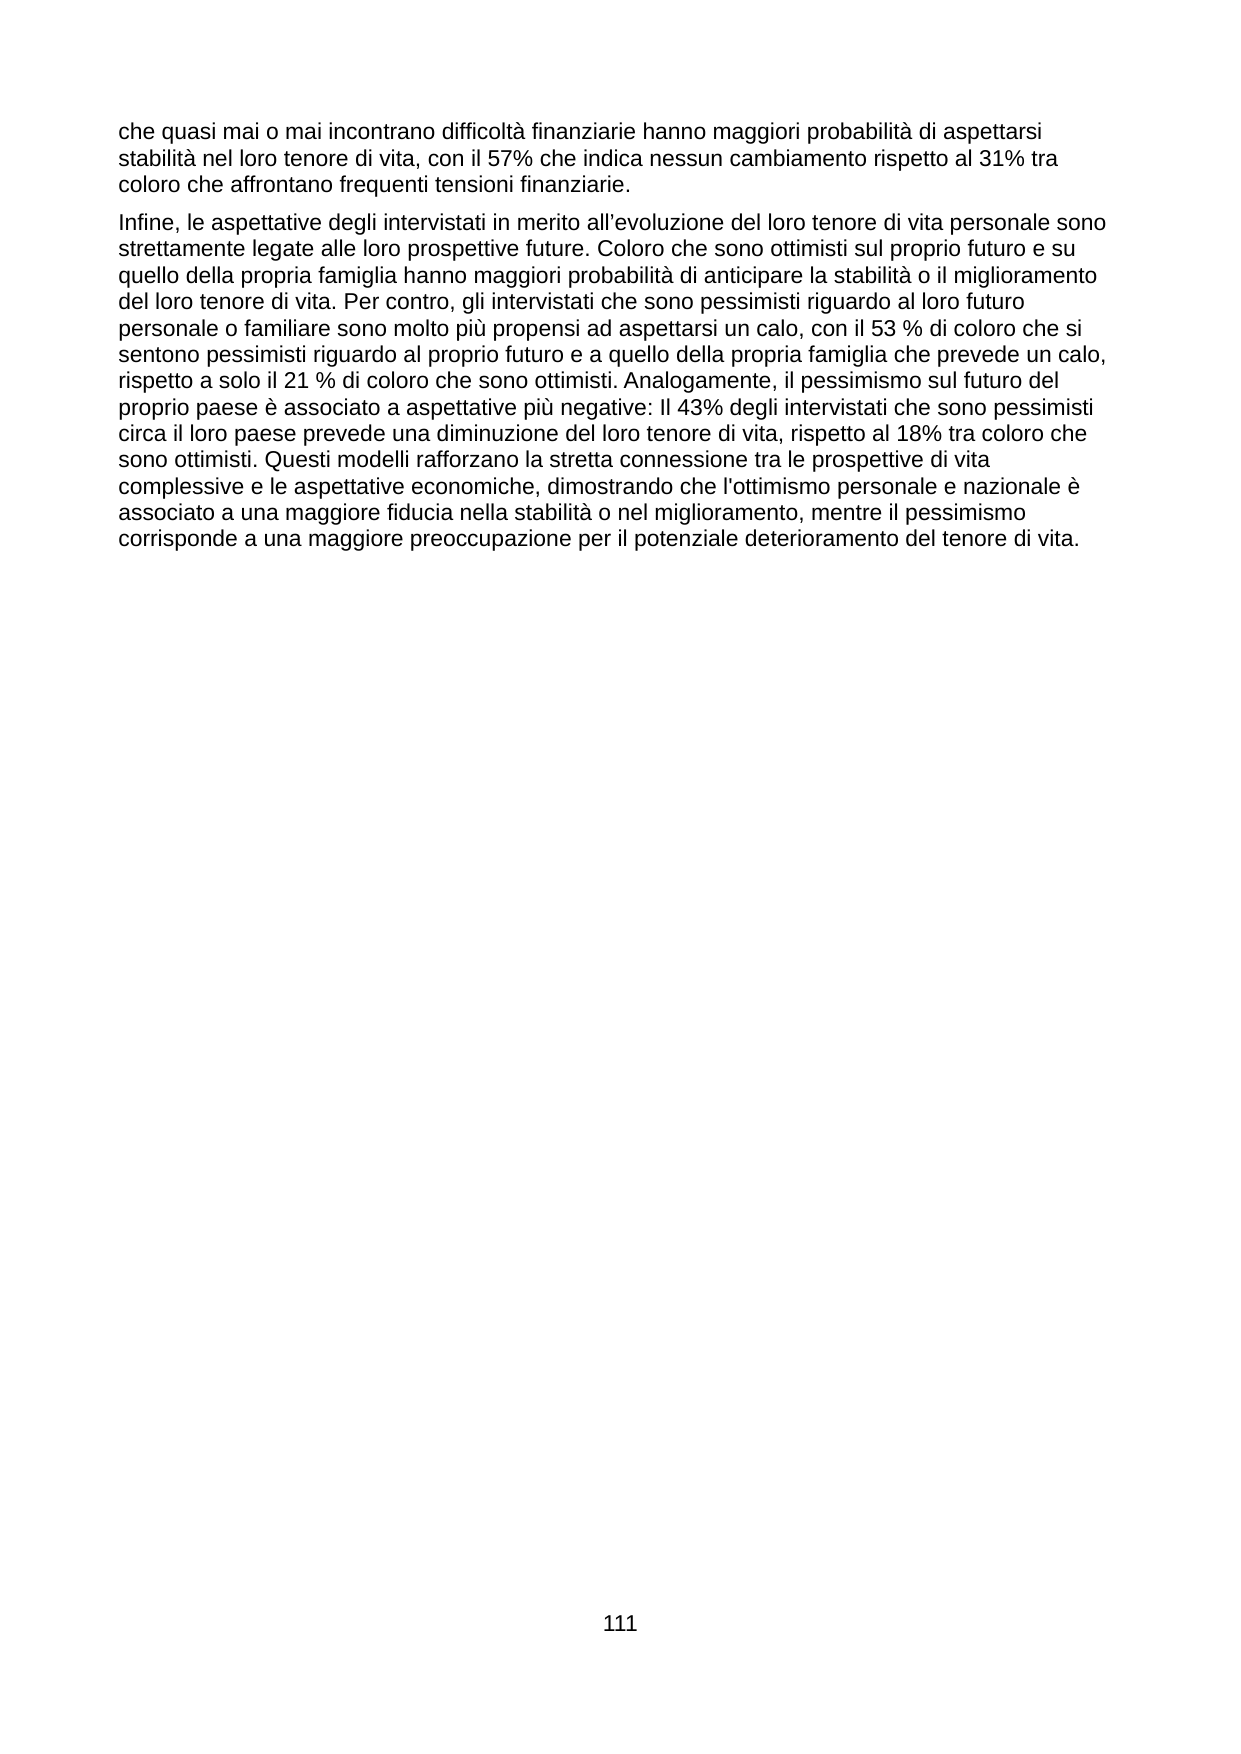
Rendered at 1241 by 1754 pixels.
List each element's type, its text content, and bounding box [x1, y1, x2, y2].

text Infine, le aspettative degli intervistati in merito all’evoluzione del loro tenore di vita personale sono strettamente legate alle loro prospettive future. Coloro che sono ottimisti sul proprio futuro e su quello della propria famiglia hanno maggiori probabilità di anticipare la stabilità o il miglioramento del loro tenore di vita. Per contro, gli intervistati che sono pessimisti riguardo al loro futuro personale o familiare sono molto più propensi ad aspettarsi un calo, con il 53 % di coloro che si sentono pessimisti riguardo al proprio futuro e a quello della propria famiglia che prevede un calo, rispetto a solo il 21 % di coloro che sono ottimisti. Analogamente, il pessimismo sul futuro del proprio paese è associato a aspettative più negative: Il 43% degli intervistati che sono pessimisti circa il loro paese prevede una diminuzione del loro tenore di vita, rispetto al 18% tra coloro che sono ottimisti. Questi modelli rafforzano la stretta connessione tra le prospettive di vita complessive e le aspettative economiche, dimostrando che l'ottimismo personale e nazionale è associato a una maggiore fiducia nella stabilità o nel miglioramento, mentre il pessimismo corrisponde a una maggiore preoccupazione per il potenziale deterioramento del tenore di vita. [118, 209, 1122, 552]
text che quasi mai o mai incontrano difficoltà finanziarie hanno maggiori probabilità di aspettarsi stabilità nel loro tenore di vita, con il 57% che indica nessun cambiamento rispetto al 31% tra coloro che affrontano frequenti tensioni finanziarie. [118, 118, 1122, 197]
